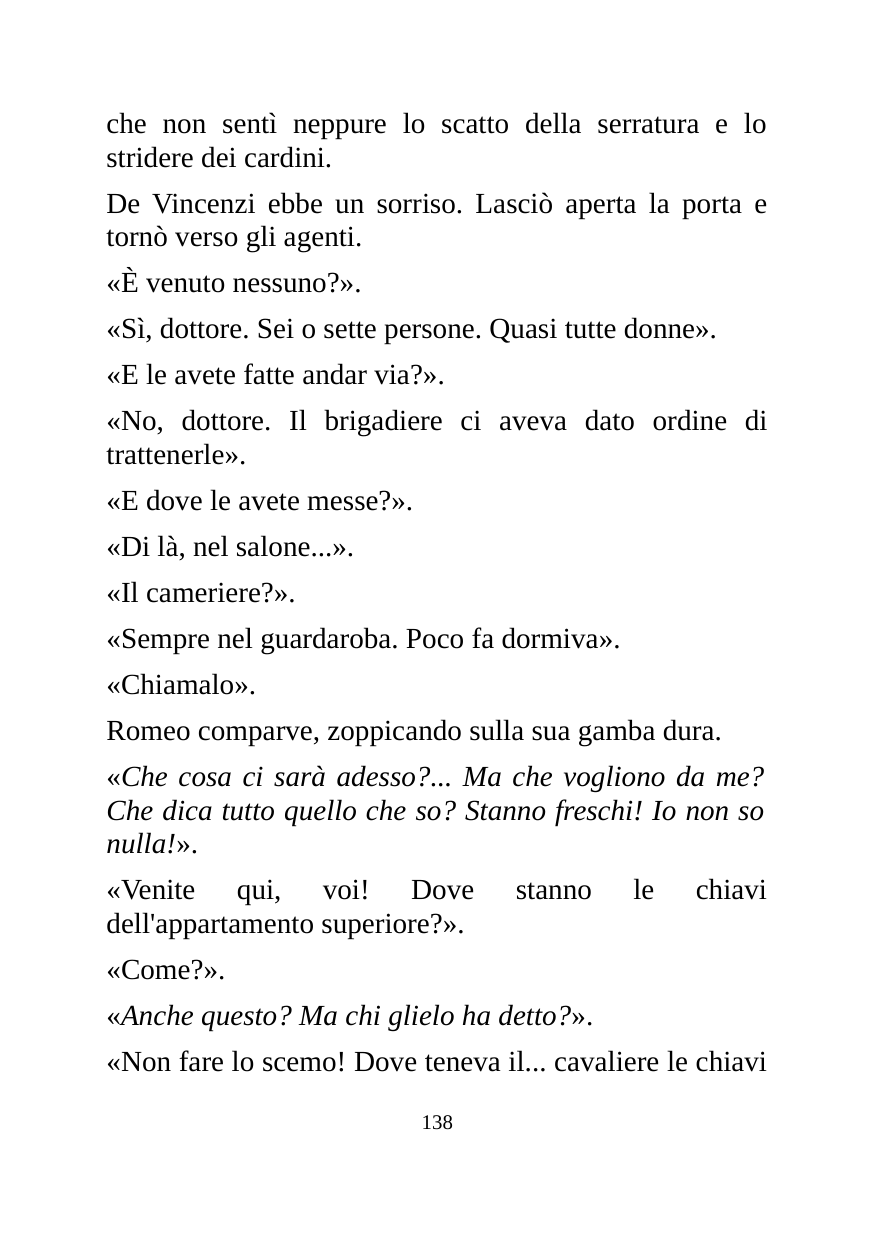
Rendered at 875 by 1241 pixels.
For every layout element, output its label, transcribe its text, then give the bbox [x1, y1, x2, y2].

text che non sentì neppure lo scatto della serratura e lo stridere dei cardini. [106, 106, 768, 173]
text «Sì, dottore. Sei o sette persone. Quasi tutte donne». [106, 311, 768, 345]
text «Sempre nel guardaroba. Poco fa dormiva». [106, 621, 768, 655]
text Romeo comparve, zoppicando sulla sua gamba dura. [106, 713, 768, 747]
text «Venite qui, voi! Dove stanno le chiavi dell'appartamento superiore?». [106, 872, 768, 939]
text «No, dottore. Il brigadiere ci aveva dato ordine di trattenerle». [106, 403, 768, 471]
text «Di là, nel salone...». [106, 529, 768, 563]
text «Che cosa ci sarà adesso?... Ma che vogliono da me? Che dica tutto quello che so? Stanno freschi! Io non so nulla!». [106, 759, 768, 860]
text «Chiamalo». [106, 667, 768, 701]
text «Anche questo? Ma chi glielo ha detto?». [106, 998, 768, 1032]
text «Non fare lo scemo! Dove teneva il... cavaliere le chiavi [106, 1044, 768, 1078]
text «Come?». [106, 952, 768, 986]
text «E le avete fatte andar via?». [106, 357, 768, 391]
text «È venuto nessuno?». [106, 265, 768, 299]
text De Vincenzi ebbe un sorriso. Lasciò aperta la porta e tornò verso gli agenti. [106, 186, 768, 253]
text «E dove le avete messe?». [106, 483, 768, 517]
text «Il cameriere?». [106, 575, 768, 609]
